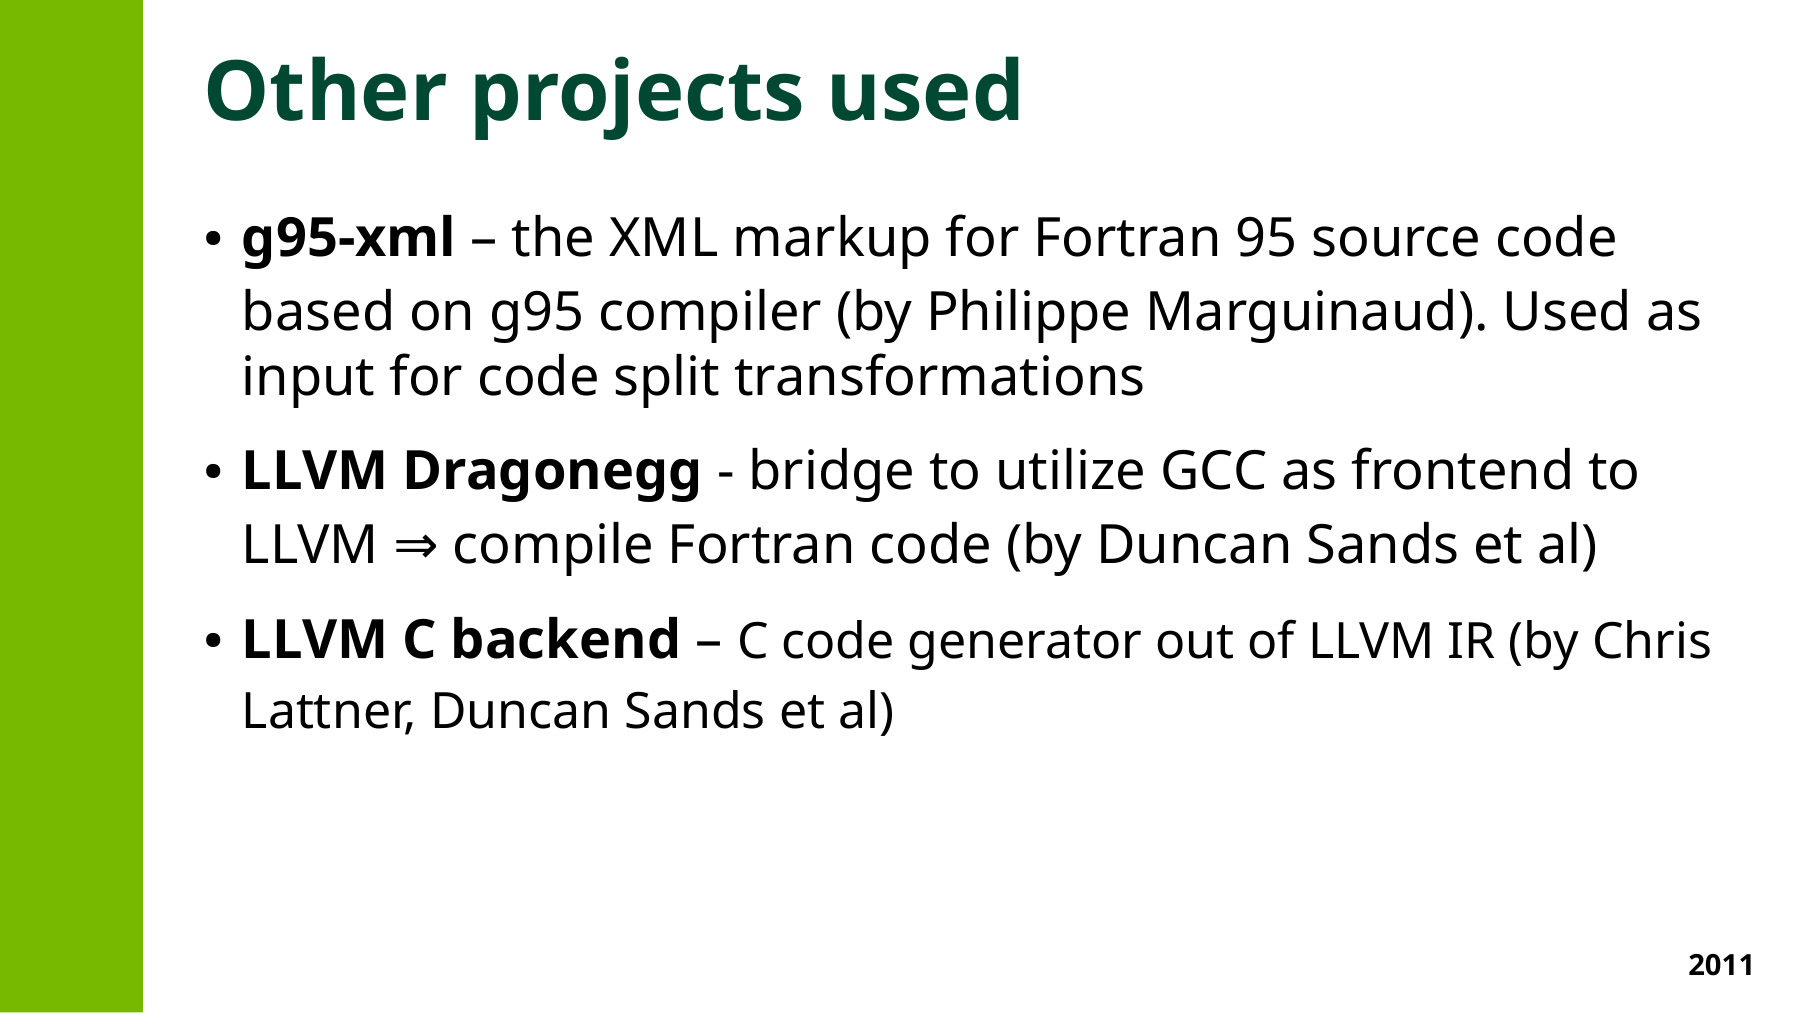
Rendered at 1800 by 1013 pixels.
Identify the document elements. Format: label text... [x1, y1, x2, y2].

title Other projects used [188, 40, 1733, 195]
list g95-xml – the XML markup for Fortran 95 source code based on g95 compiler (by Philippe Marguinaud). Used as input for code split transformations LLVM Dragonegg - bridge to utilize GCC as frontend to LLVM ⇒ compile Fortran code (by Duncan Sands et al) LLVM C backend – C code generator out of LLVM IR (by Chris Lattner, Duncan Sands et al) [188, 195, 1733, 976]
